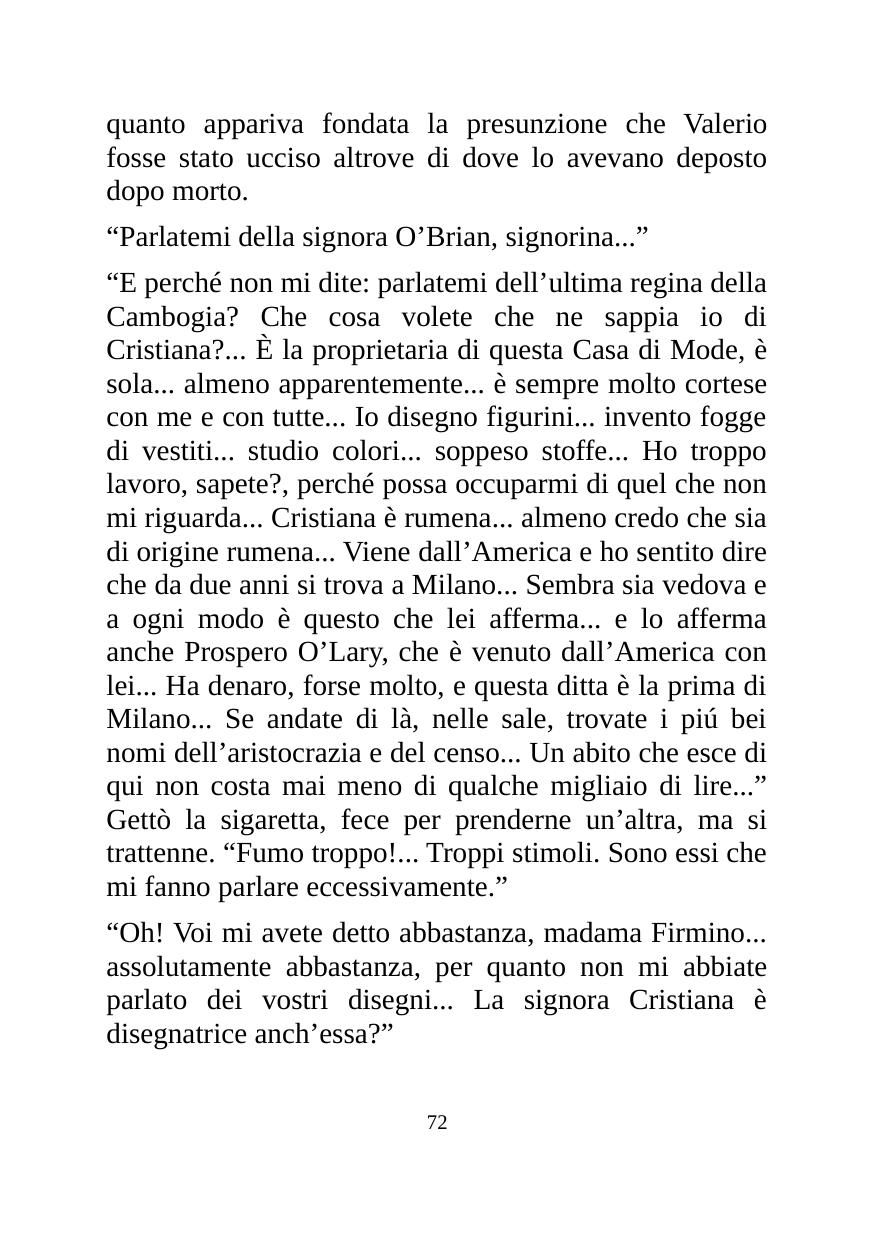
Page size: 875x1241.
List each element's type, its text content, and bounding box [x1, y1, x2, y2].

text quanto appariva fondata la presunzione che Valerio fosse stato ucciso altrove di dove lo avevano deposto dopo morto. [106, 106, 768, 207]
text “Oh! Voi mi avete detto abbastanza, madama Firmino... assolutamente abbastanza, per quanto non mi abbiate parlato dei vostri disegni... La signora Cristiana è disegnatrice anch’essa?” [106, 915, 768, 1049]
text “E perché non mi dite: parlatemi dell’ultima regina della Cambogia? Che cosa volete che ne sappia io di Cristiana?... È la proprietaria di questa Casa di Mode, è sola... almeno apparentemente... è sempre molto cortese con me e con tutte... Io disegno figurini... invento fogge di vestiti... studio colori... soppeso stoffe... Ho troppo lavoro, sapete?, perché possa occuparmi di quel che non mi riguarda... Cristiana è rumena... almeno credo che sia di origine rumena... Viene dall’America e ho sentito dire che da due anni si trova a Milano... Sembra sia vedova e a ogni modo è questo che lei afferma... e lo afferma anche Prospero O’Lary, che è venuto dall’America con lei... Ha denaro, forse molto, e questa ditta è la prima di Milano... Se andate di là, nelle sale, trovate i piú bei nomi dell’aristocrazia e del censo... Un abito che esce di qui non costa mai meno di qualche migliaio di lire...” Gettò la sigaretta, fece per prenderne un’altra, ma si trattenne. “Fumo troppo!... Troppi stimoli. Sono essi che mi fanno parlare eccessivamente.” [106, 265, 768, 903]
text “Parlatemi della signora O’Brian, signorina...” [106, 219, 768, 253]
